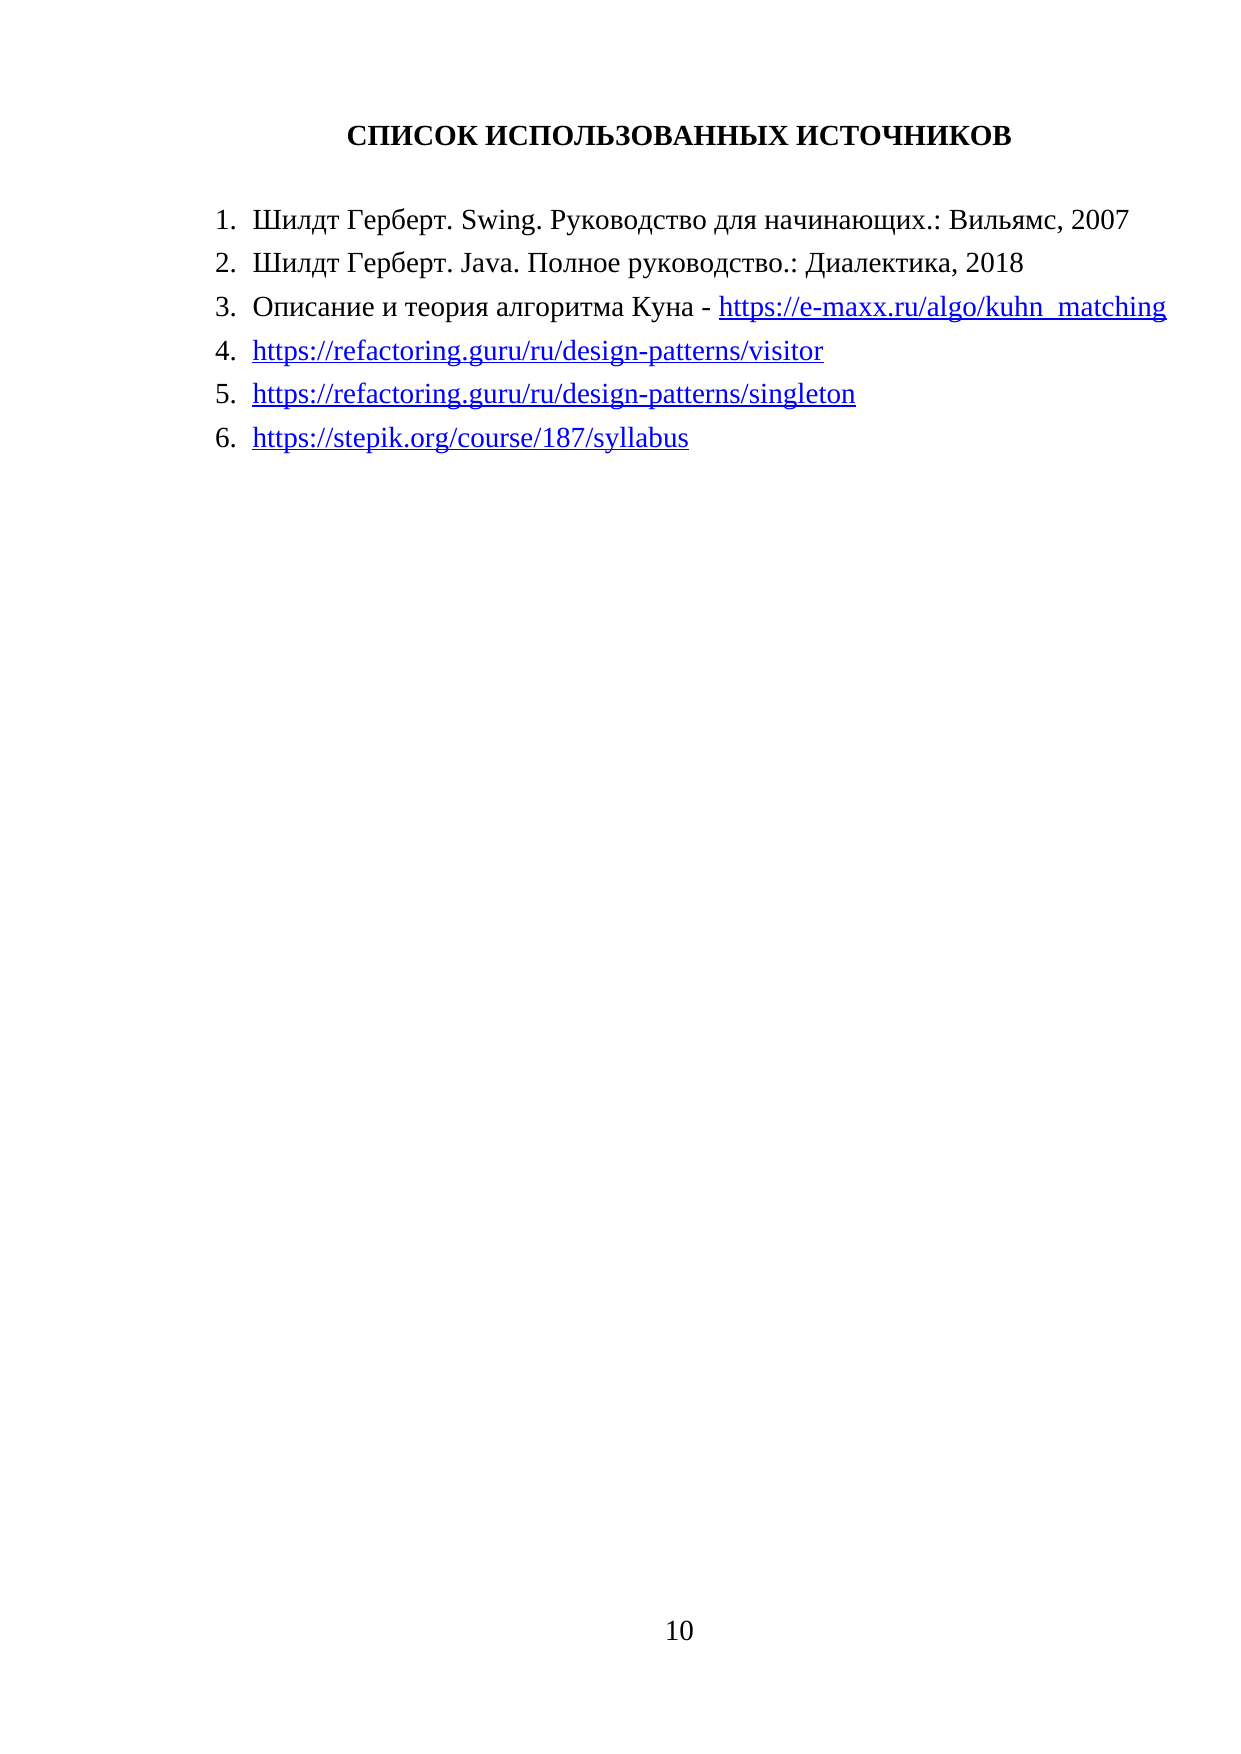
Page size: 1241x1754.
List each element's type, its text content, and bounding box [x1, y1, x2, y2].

list https://stepik.org/course/187/syllabus [215, 420, 1181, 453]
list https://refactoring.guru/ru/design-patterns/visitor [215, 333, 1181, 366]
list https://refactoring.guru/ru/design-patterns/singleton [215, 376, 1181, 410]
list Шилдт Герберт. Swing. Руководство для начинающих.: Вильямс, 2007 [215, 202, 1181, 236]
list Описание и теория алгоритма Куна - https://e-maxx.ru/algo/kuhn_matching [215, 289, 1181, 323]
subtitle список использованных источников [177, 118, 1181, 152]
list Шилдт Герберт. Java. Полное руководство.: Диалектика, 2018 [215, 246, 1181, 279]
